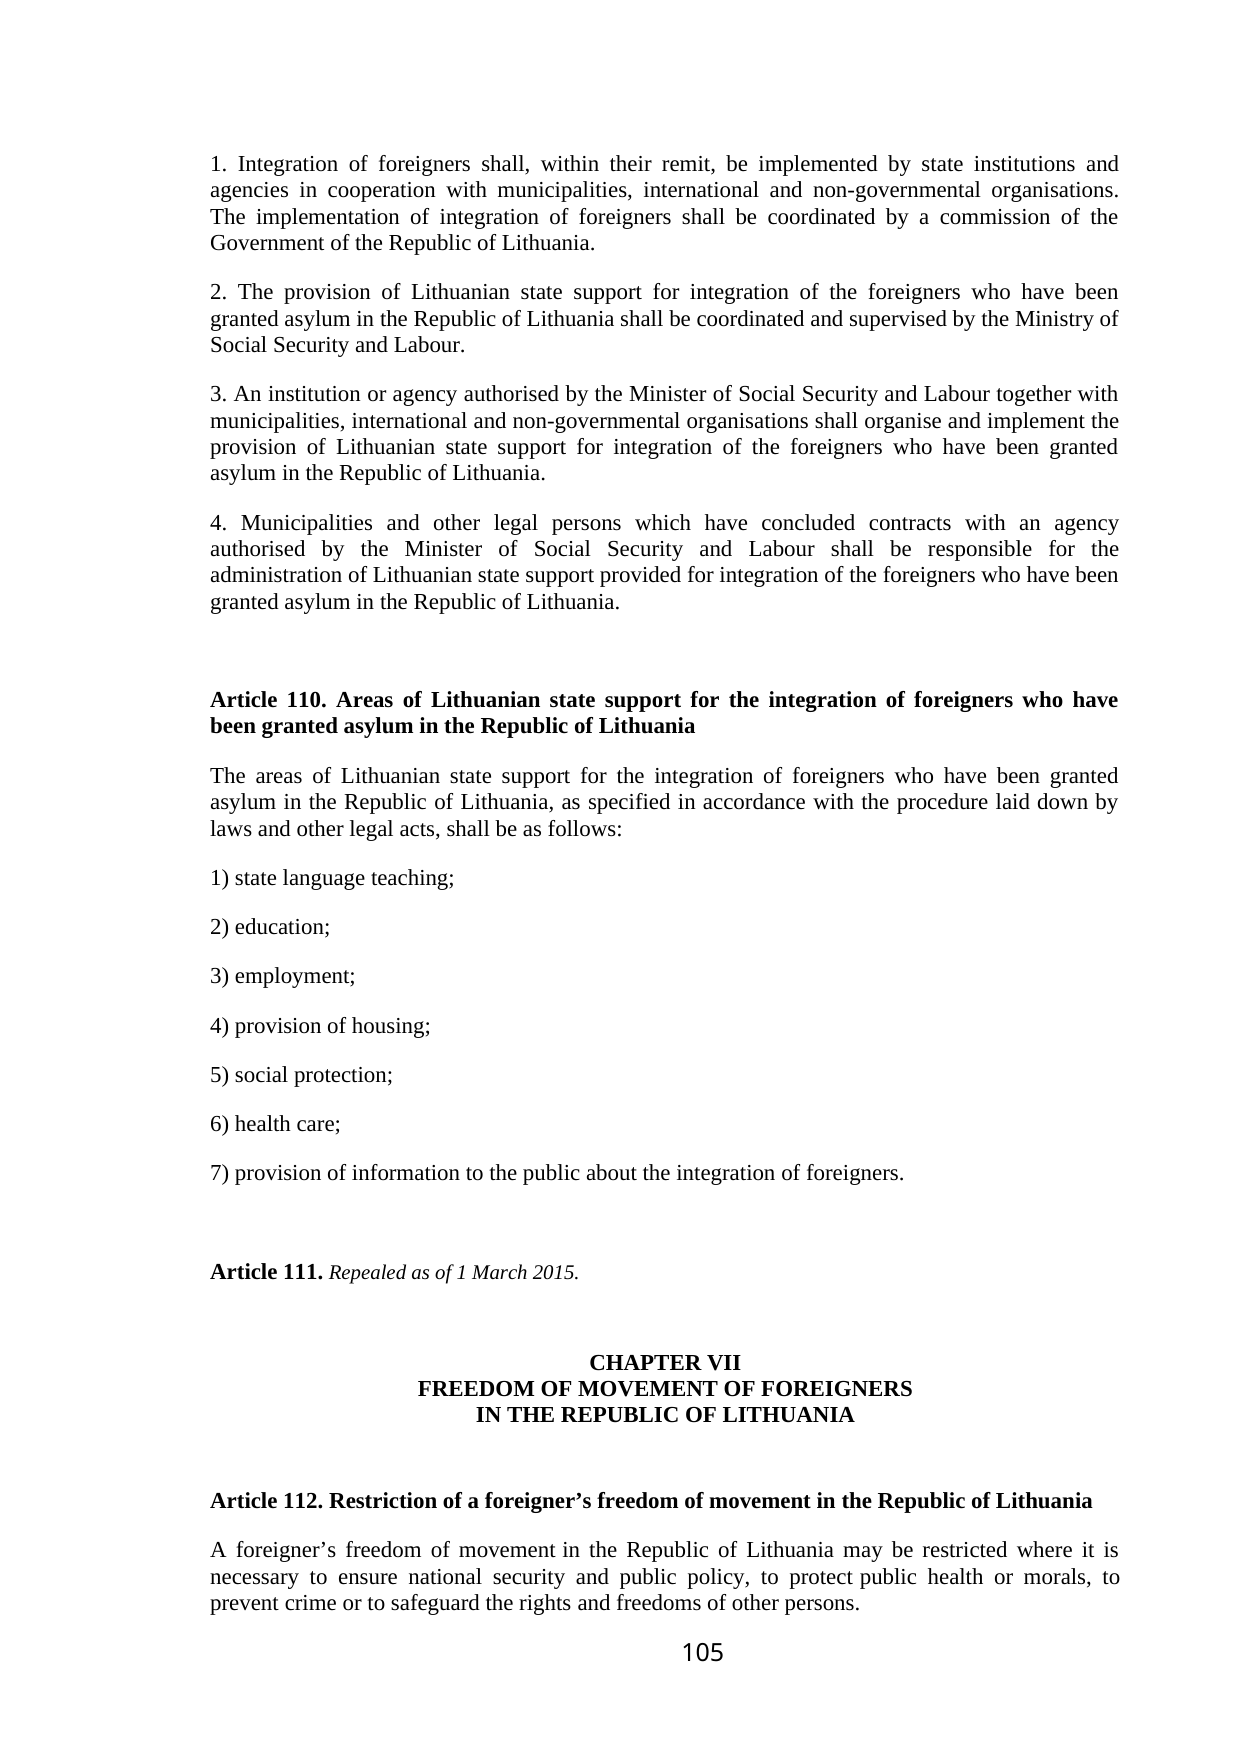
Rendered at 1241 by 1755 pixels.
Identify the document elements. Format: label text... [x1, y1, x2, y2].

text CHAPTER VII [210, 1348, 1120, 1375]
text 2. The provision of Lithuanian state support for integration of the foreigners who have been granted asylum in the Republic of Lithuania shall be coordinated and supervised by the Ministry of Social Security and Labour. [210, 278, 1120, 357]
text 1) state language teaching; [210, 864, 1120, 890]
text 6) health care; [210, 1110, 1120, 1137]
text Article 110. Areas of Lithuanian state support for the integration of foreigners who have been granted asylum in the Republic of Lithuania [210, 686, 1120, 739]
text 1. Integration of foreigners shall, within their remit, be implemented by state institutions and agencies in cooperation with municipalities, international and non-governmental organisations. The implementation of integration of foreigners shall be coordinated by a commission of the Government of the Republic of Lithuania. [210, 150, 1120, 255]
text A foreigner’s freedom of movement in the Republic of Lithuania may be restricted where it is necessary to ensure national security and public policy, to protect public health or morals, to prevent crime or to safeguard the rights and freedoms of other persons. [210, 1537, 1120, 1616]
text IN THE REPUBLIC OF LITHUANIA [210, 1401, 1120, 1428]
text Article 112. Restriction of a foreigner’s freedom of movement in the Republic of Lithuania [210, 1487, 1120, 1514]
text 3) employment; [210, 962, 1120, 989]
text 7) provision of information to the public about the integration of foreigners. [210, 1159, 1120, 1186]
text Article 111. Repealed as of 1 March 2015. [210, 1258, 1120, 1284]
text 3. An institution or agency authorised by the Minister of Social Security and Labour together with municipalities, international and non-governmental organisations shall organise and implement the provision of Lithuanian state support for integration of the foreigners who have been granted asylum in the Republic of Lithuania. [210, 380, 1120, 486]
text The areas of Lithuanian state support for the integration of foreigners who have been granted asylum in the Republic of Lithuania, as specified in accordance with the procedure laid down by laws and other legal acts, shall be as follows: [210, 762, 1120, 841]
text 5) social protection; [210, 1061, 1120, 1087]
text 2) education; [210, 913, 1120, 939]
text 4. Municipalities and other legal persons which have concluded contracts with an agency authorised by the Minister of Social Security and Labour shall be responsible for the administration of Lithuanian state support provided for integration of the foreigners who have been granted asylum in the Republic of Lithuania. [210, 509, 1120, 614]
text 4) provision of housing; [210, 1012, 1120, 1038]
text FREEDOM OF MOVEMENT OF FOREIGNERS [210, 1375, 1120, 1401]
